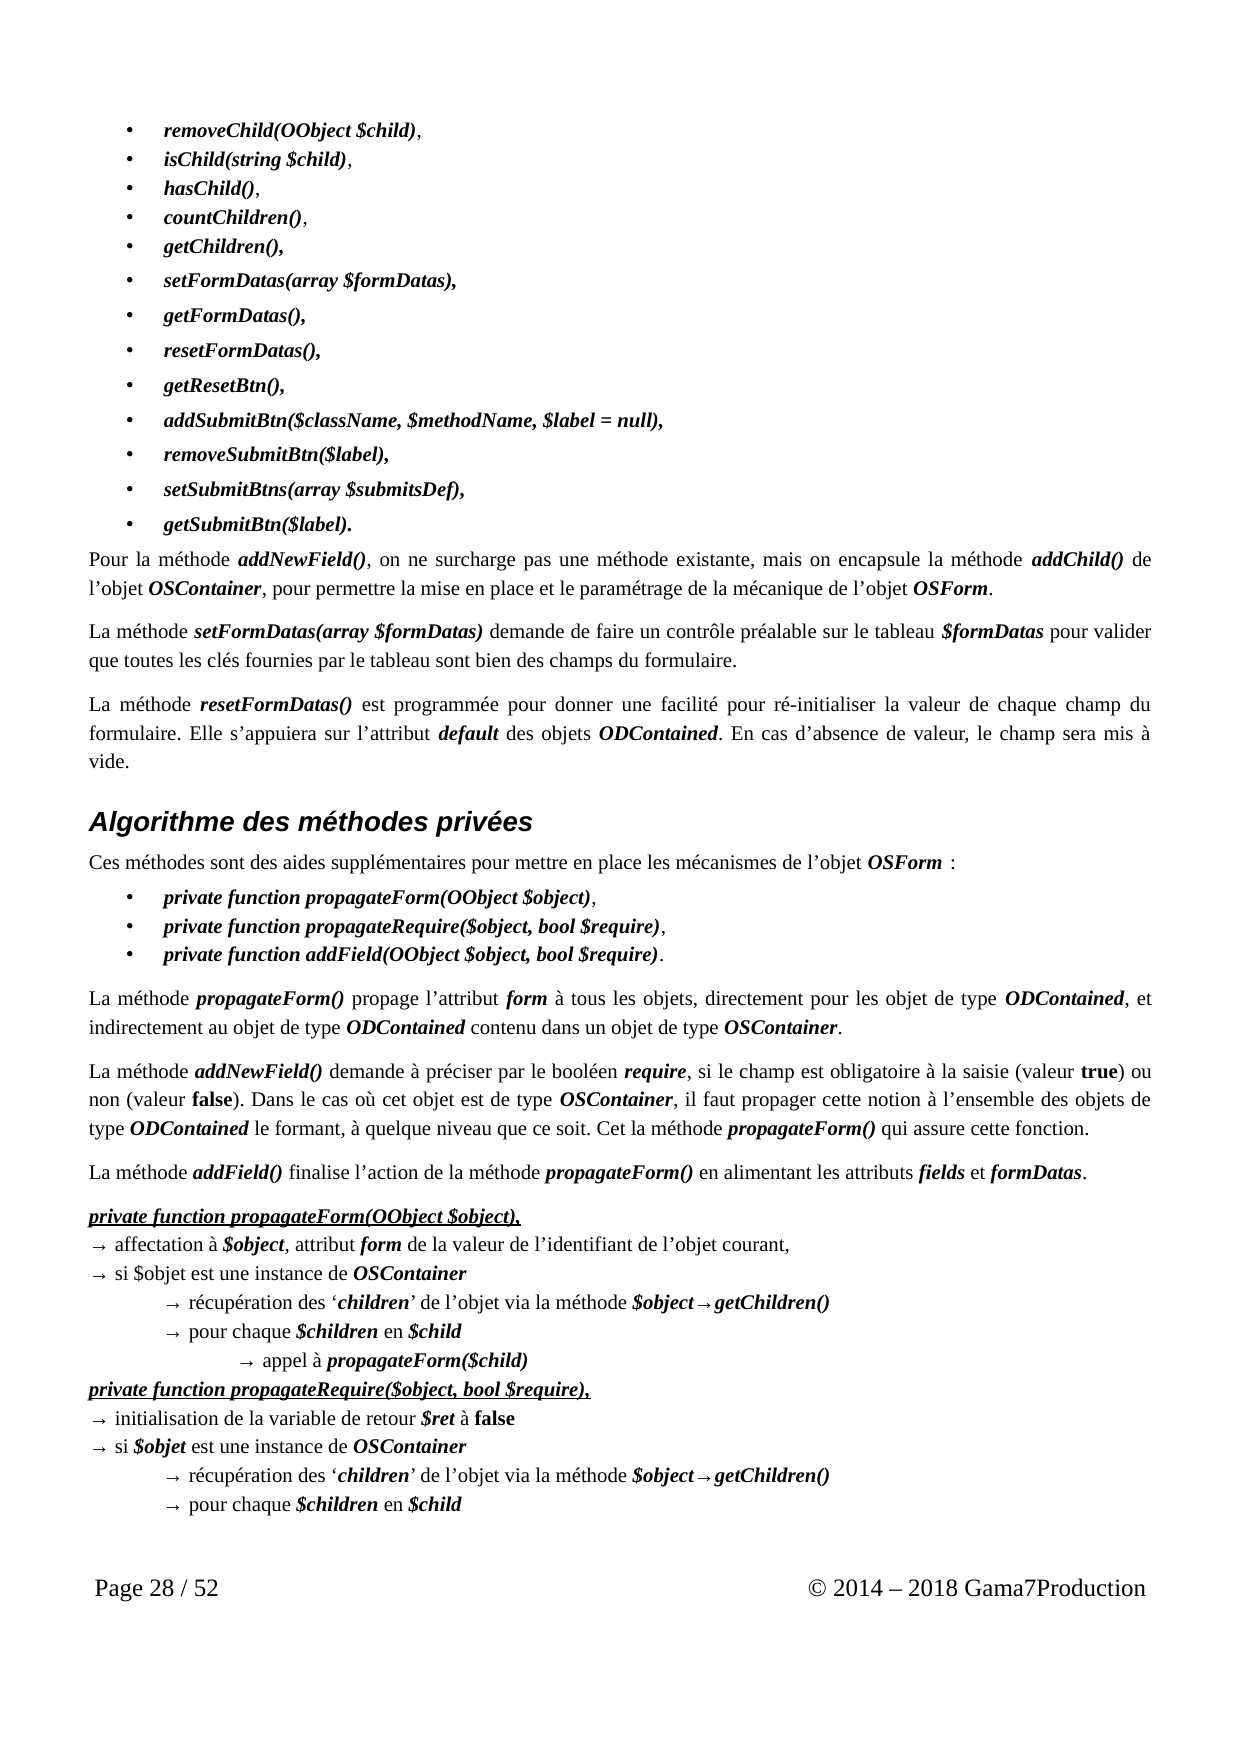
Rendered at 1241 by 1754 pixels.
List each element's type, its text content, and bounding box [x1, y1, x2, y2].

list addSubmitBtn($className, $methodName, $label = null), [126, 407, 1152, 432]
text → pour chaque $children en $child [88, 1319, 1152, 1343]
text private function propagateForm(OObject $object), [88, 1203, 1152, 1228]
list private function propagateForm(OObject $object), [126, 885, 1152, 909]
list private function propagateRequire($object, bool $require), [126, 913, 1152, 938]
list setSubmitBtns(array $submitsDef), [126, 477, 1152, 501]
list removeSubmitBtn($label), [126, 442, 1152, 466]
text → récupération des ‘children’ de l’objet via la méthode $object→getChildren() [88, 1290, 1152, 1314]
text → affectation à $object, attribut form de la valeur de l’identifiant de l’objet courant, [88, 1232, 1152, 1256]
list countChildren(), [126, 205, 1152, 229]
text private function propagateRequire($object, bool $require), [88, 1377, 1152, 1401]
list setFormDatas(array $formDatas), [126, 268, 1152, 292]
list getChildren(), [126, 233, 1152, 258]
text La méthode addField() finalise l’action de la méthode propagateForm() en alimentant les attributs fields et formDatas. [88, 1160, 1152, 1184]
list private function addField(OObject $object, bool $require). [126, 942, 1152, 966]
list getFormDatas(), [126, 303, 1152, 327]
text → pour chaque $children en $child [88, 1492, 1152, 1516]
text → récupération des ‘children’ de l’objet via la méthode $object→getChildren() [88, 1463, 1152, 1487]
text La méthode addNewField() demande à préciser par le booléen require, si le champ est obligatoire à la saisie (valeur true) ou non (valeur false). Dans le cas où cet objet est de type OSContainer, il faut propager cette notion à l’ensemble des objets de type ODContained le formant, à quelque niveau que ce soit. Cet la méthode propagateForm() qui assure cette fonction. [88, 1058, 1152, 1140]
text → initialisation de la variable de retour $ret à false [88, 1406, 1152, 1429]
text Ces méthodes sont des aides supplémentaires pour mettre en place les mécanismes de l’objet OSForm : [88, 850, 1152, 874]
subtitle Algorithme des méthodes privées [88, 806, 1152, 837]
text La méthode setFormDatas(array $formDatas) demande de faire un contrôle préalable sur le tableau $formDatas pour valider que toutes les clés fournies par le tableau sont bien des champs du formulaire. [88, 619, 1152, 672]
list resetFormDatas(), [126, 338, 1152, 362]
text La méthode propagateForm() propage l’attribut form à tous les objets, directement pour les objet de type ODContained, et indirectement au objet de type ODContained contenu dans un objet de type OSContainer. [88, 986, 1152, 1039]
text → si $objet est une instance de OSContainer [88, 1261, 1152, 1285]
list isChild(string $child), [126, 147, 1152, 171]
list getResetBtn(), [126, 373, 1152, 397]
text La méthode resetFormDatas() est programmée pour donner une facilité pour ré-initialiser la valeur de chaque champ du formulaire. Elle s’appuiera sur l’attribut default des objets ODContained. En cas d’absence de valeur, le champ sera mis à vide. [88, 692, 1152, 773]
text Pour la méthode addNewField(), on ne surcharge pas une méthode existante, mais on encapsule la méthode addChild() de l’objet OSContainer, pour permettre la mise en place et le paramétrage de la mécanique de l’objet OSForm. [88, 547, 1152, 599]
text → si $objet est une instance de OSContainer [88, 1434, 1152, 1458]
list getSubmitBtn($label). [126, 512, 1152, 536]
list removeChild(OObject $child), [126, 118, 1152, 142]
list hasChild(), [126, 176, 1152, 200]
text → appel à propagateForm($child) [88, 1348, 1152, 1372]
